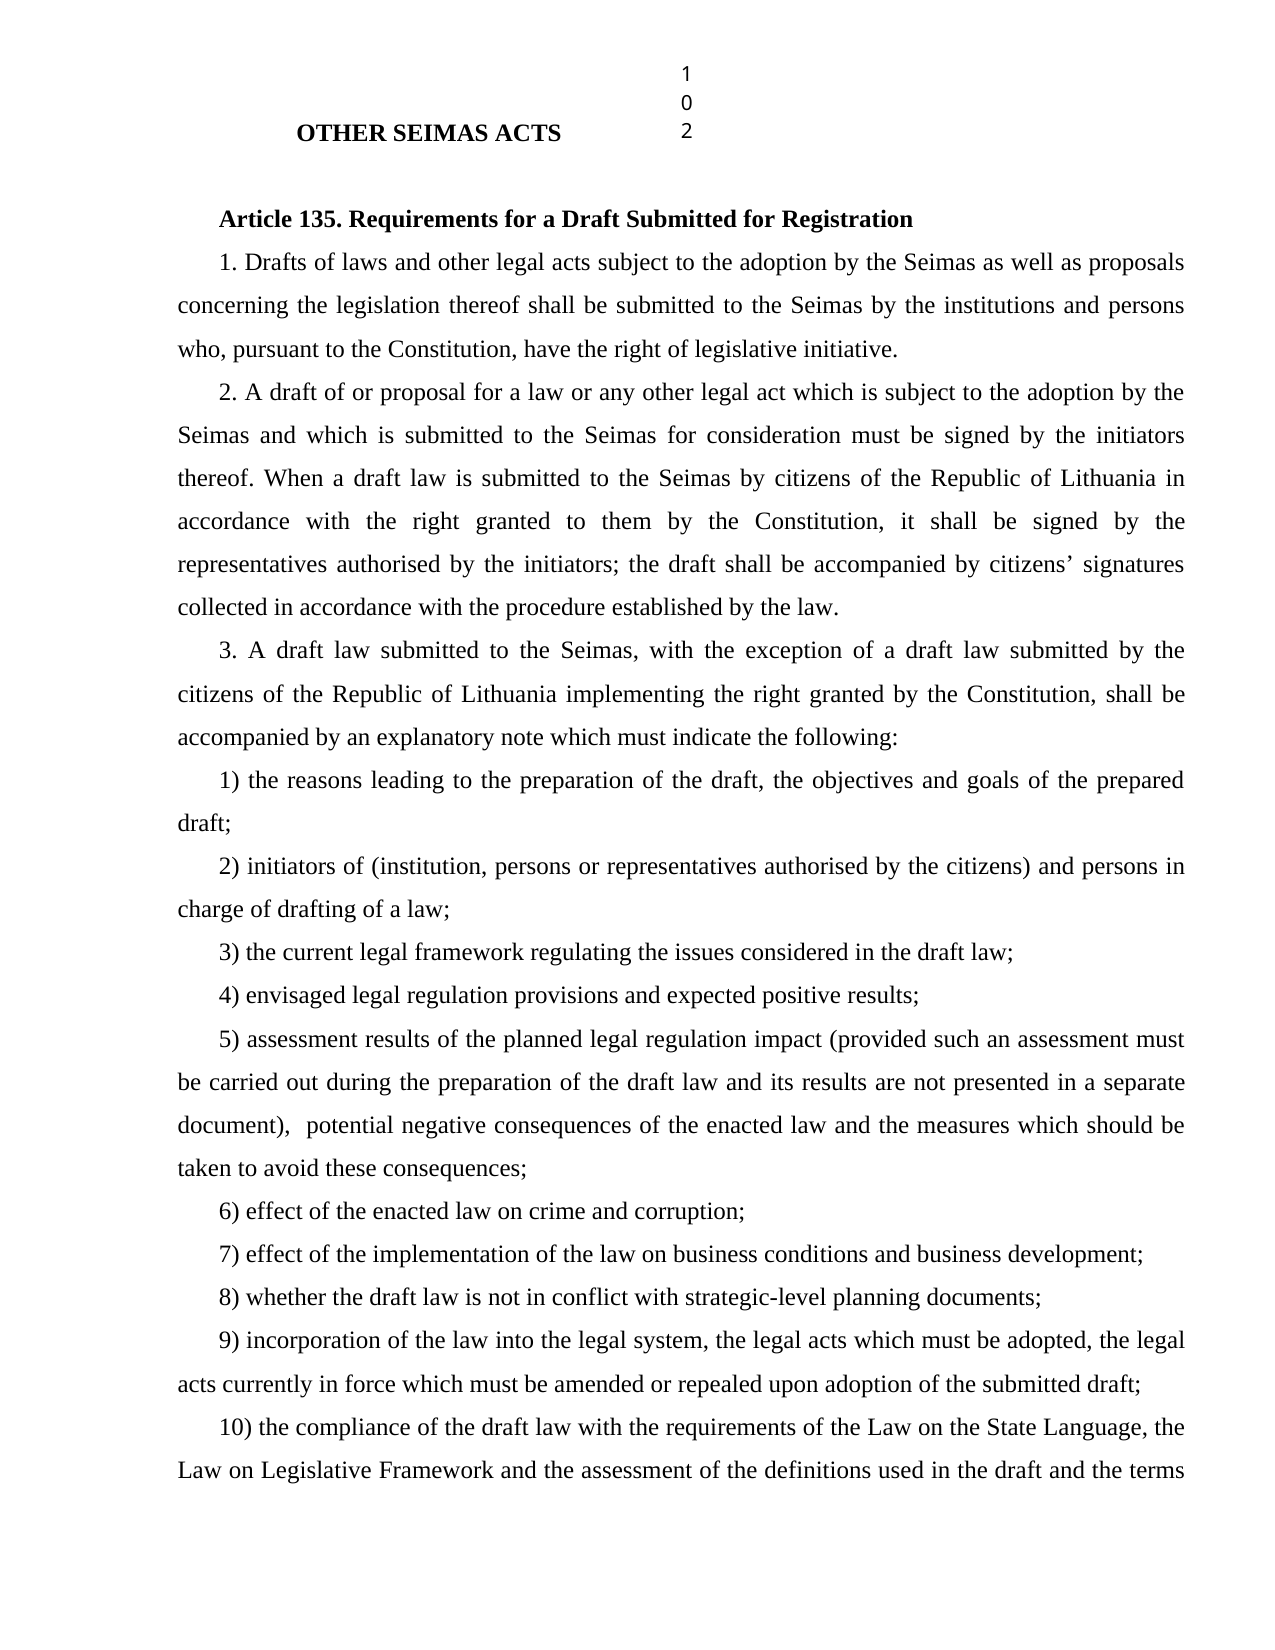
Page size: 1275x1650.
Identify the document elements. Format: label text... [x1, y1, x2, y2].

text 6) effect of the enacted law on crime and corruption; [177, 1196, 1186, 1225]
text 2) initiators of (institution, persons or representatives authorised by the citizens) and persons in charge of drafting of a law; [177, 851, 1186, 923]
text 5) assessment results of the planned legal regulation impact (provided such an assessment must be carried out during the preparation of the draft law and its results are not presented in a separate document), potential negative consequences of the enacted law and the measures which should be taken to avoid these consequences; [177, 1024, 1186, 1182]
text 7) effect of the implementation of the law on business conditions and business development; [177, 1239, 1186, 1268]
text 1. Drafts of laws and other legal acts subject to the adoption by the Seimas as well as proposals concerning the legislation thereof shall be submitted to the Seimas by the institutions and persons who, pursuant to the Constitution, have the right of legislative initiative. [177, 247, 1186, 362]
text 1) the reasons leading to the preparation of the draft, the objectives and goals of the prepared draft; [177, 765, 1186, 837]
text 10) the compliance of the draft law with the requirements of the Law on the State Language, the Law on Legislative Framework and the assessment of the definitions used in the draft and the terms [177, 1412, 1186, 1484]
text other Seimas Acts [177, 118, 1186, 147]
text Article 135. Requirements for a Draft Submitted for Registration [177, 204, 1186, 233]
text 2. A draft of or proposal for a law or any other legal act which is subject to the adoption by the Seimas and which is submitted to the Seimas for consideration must be signed by the initiators thereof. When a draft law is submitted to the Seimas by citizens of the Republic of Lithuania in accordance with the right granted to them by the Constitution, it shall be signed by the representatives authorised by the initiators; the draft shall be accompanied by citizens’ signatures collected in accordance with the procedure established by the law. [177, 377, 1186, 621]
text 3. A draft law submitted to the Seimas, with the exception of a draft law submitted by the citizens of the Republic of Lithuania implementing the right granted by the Constitution, shall be accompanied by an explanatory note which must indicate the following: [177, 636, 1186, 751]
text 9) incorporation of the law into the legal system, the legal acts which must be adopted, the legal acts currently in force which must be amended or repealed upon adoption of the submitted draft; [177, 1326, 1186, 1397]
text 3) the current legal framework regulating the issues considered in the draft law; [177, 937, 1186, 966]
text 8) whether the draft law is not in conflict with strategic-level planning documents; [177, 1282, 1186, 1311]
text 4) envisaged legal regulation provisions and expected positive results; [177, 981, 1186, 1009]
